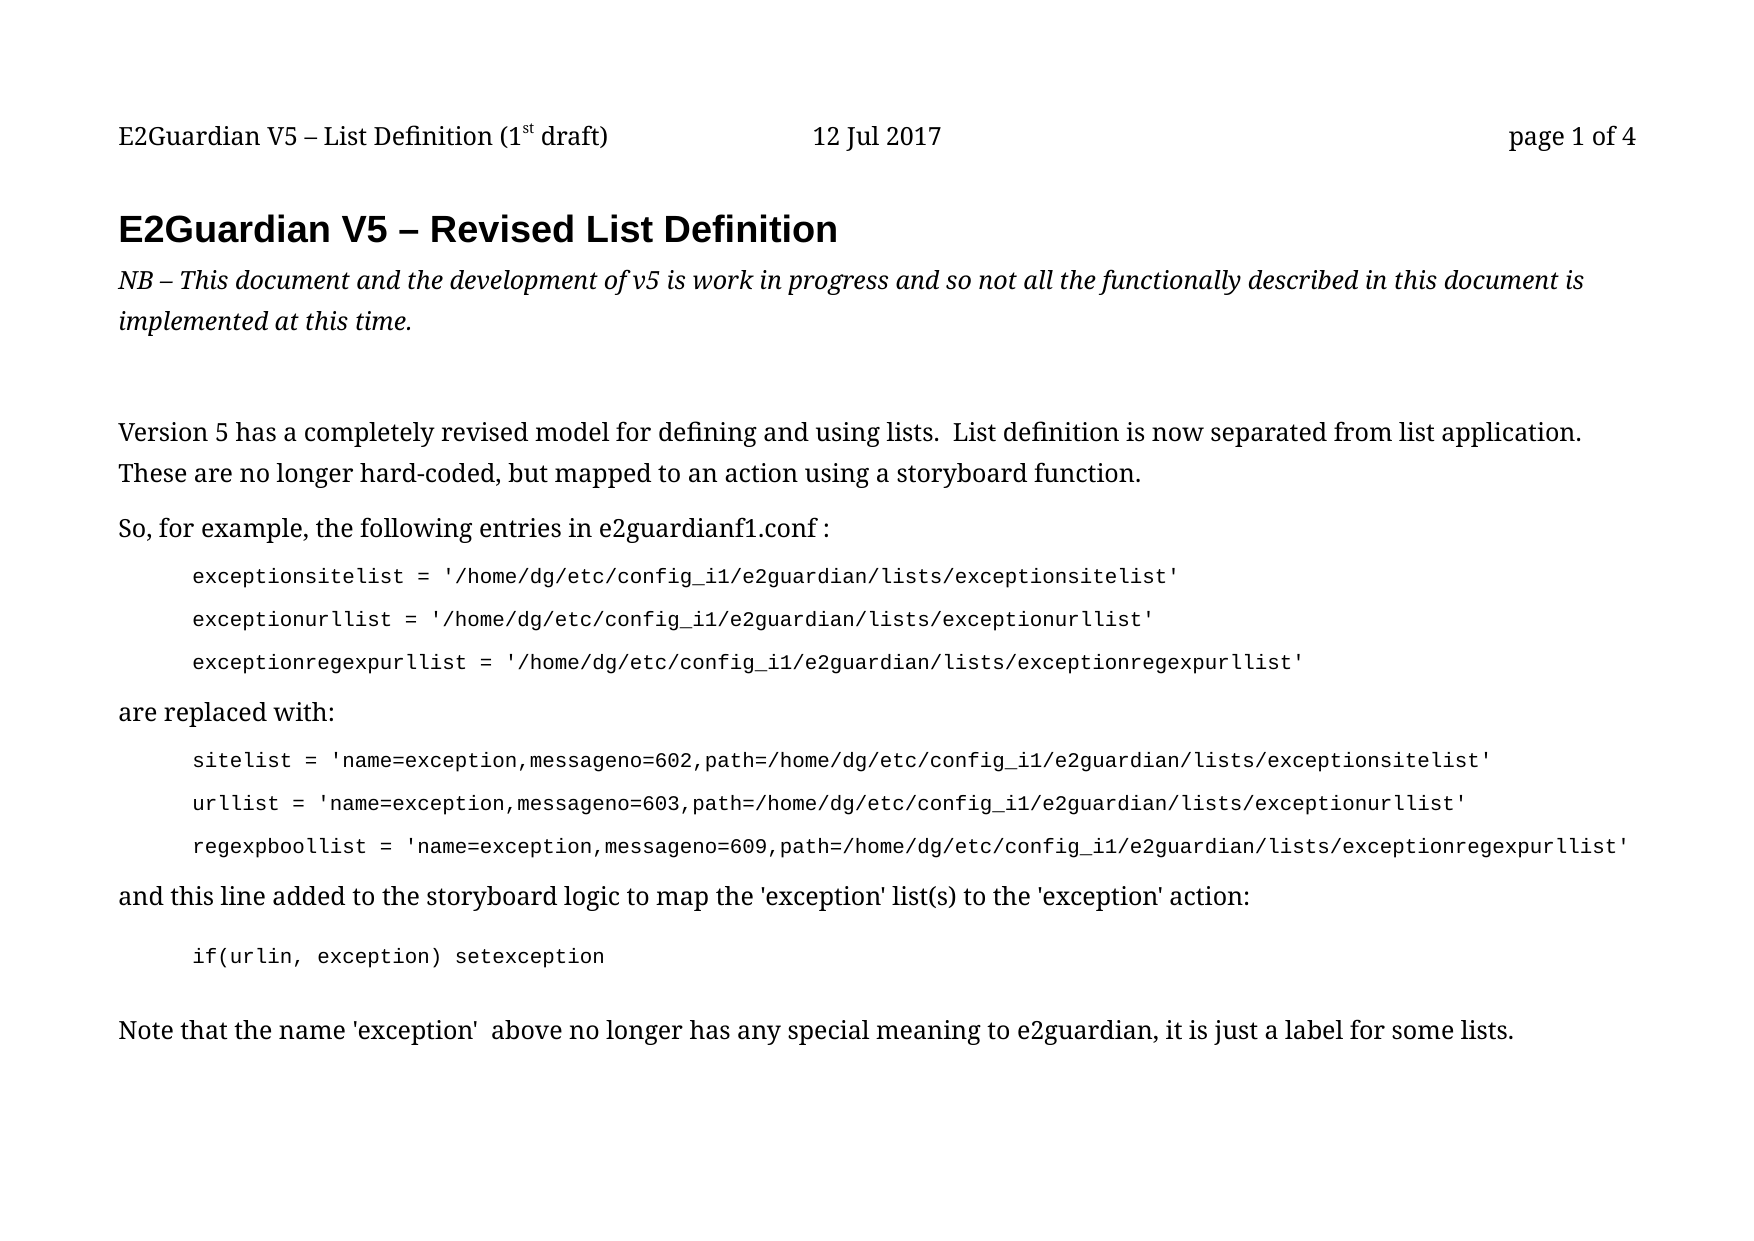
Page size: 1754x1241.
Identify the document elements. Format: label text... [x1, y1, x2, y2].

text So, for example, the following entries in e2guardianf1.conf : [118, 511, 1636, 545]
text if(urlin, exception) setexception [192, 946, 1636, 970]
text exceptionsitelist = '/home/dg/etc/config_i1/e2guardian/lists/exceptionsitelist' [192, 566, 1636, 590]
text are replaced with: [118, 695, 1636, 729]
text NB – This document and the development of v5 is work in progress and so not all the functionally described in this document is implemented at this time. [118, 263, 1636, 338]
text exceptionregexpurllist = '/home/dg/etc/config_i1/e2guardian/lists/exceptionregexpurllist' [192, 652, 1636, 676]
text sitelist = 'name=exception,messageno=602,path=/home/dg/etc/config_i1/e2guardian/lists/exceptionsitelist' [192, 750, 1636, 774]
text urllist = 'name=exception,messageno=603,path=/home/dg/etc/config_i1/e2guardian/lists/exceptionurllist' [192, 793, 1636, 817]
text exceptionurllist = '/home/dg/etc/config_i1/e2guardian/lists/exceptionurllist' [192, 609, 1636, 633]
text regexpboollist = 'name=exception,messageno=609,path=/home/dg/etc/config_i1/e2guardian/lists/exceptionregexpurllist' [192, 836, 1636, 860]
text Note that the name 'exception' above no longer has any special meaning to e2guardian, it is just a label for some lists. [118, 1013, 1636, 1047]
text and this line added to the storyboard logic to map the 'exception' list(s) to the 'exception' action: [118, 879, 1636, 913]
text Version 5 has a completely revised model for defining and using lists. List definition is now separated from list application. These are no longer hard-coded, but mapped to an action using a storyboard function. [118, 414, 1636, 489]
subtitle E2Guardian V5 – Revised List Definition [118, 207, 1636, 250]
